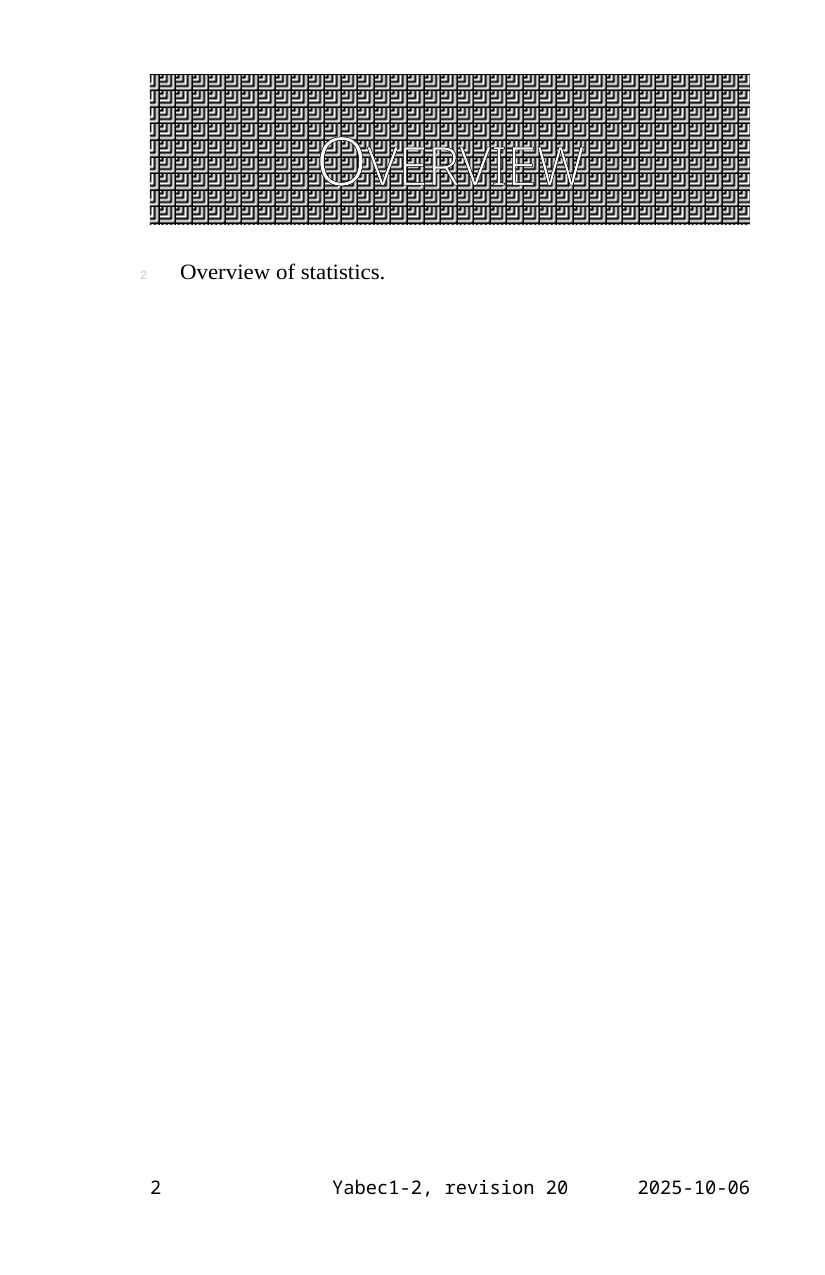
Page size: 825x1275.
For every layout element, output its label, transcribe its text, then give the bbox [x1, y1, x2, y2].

picture [149, 74, 750, 225]
text Overview of statistics. [150, 260, 750, 284]
